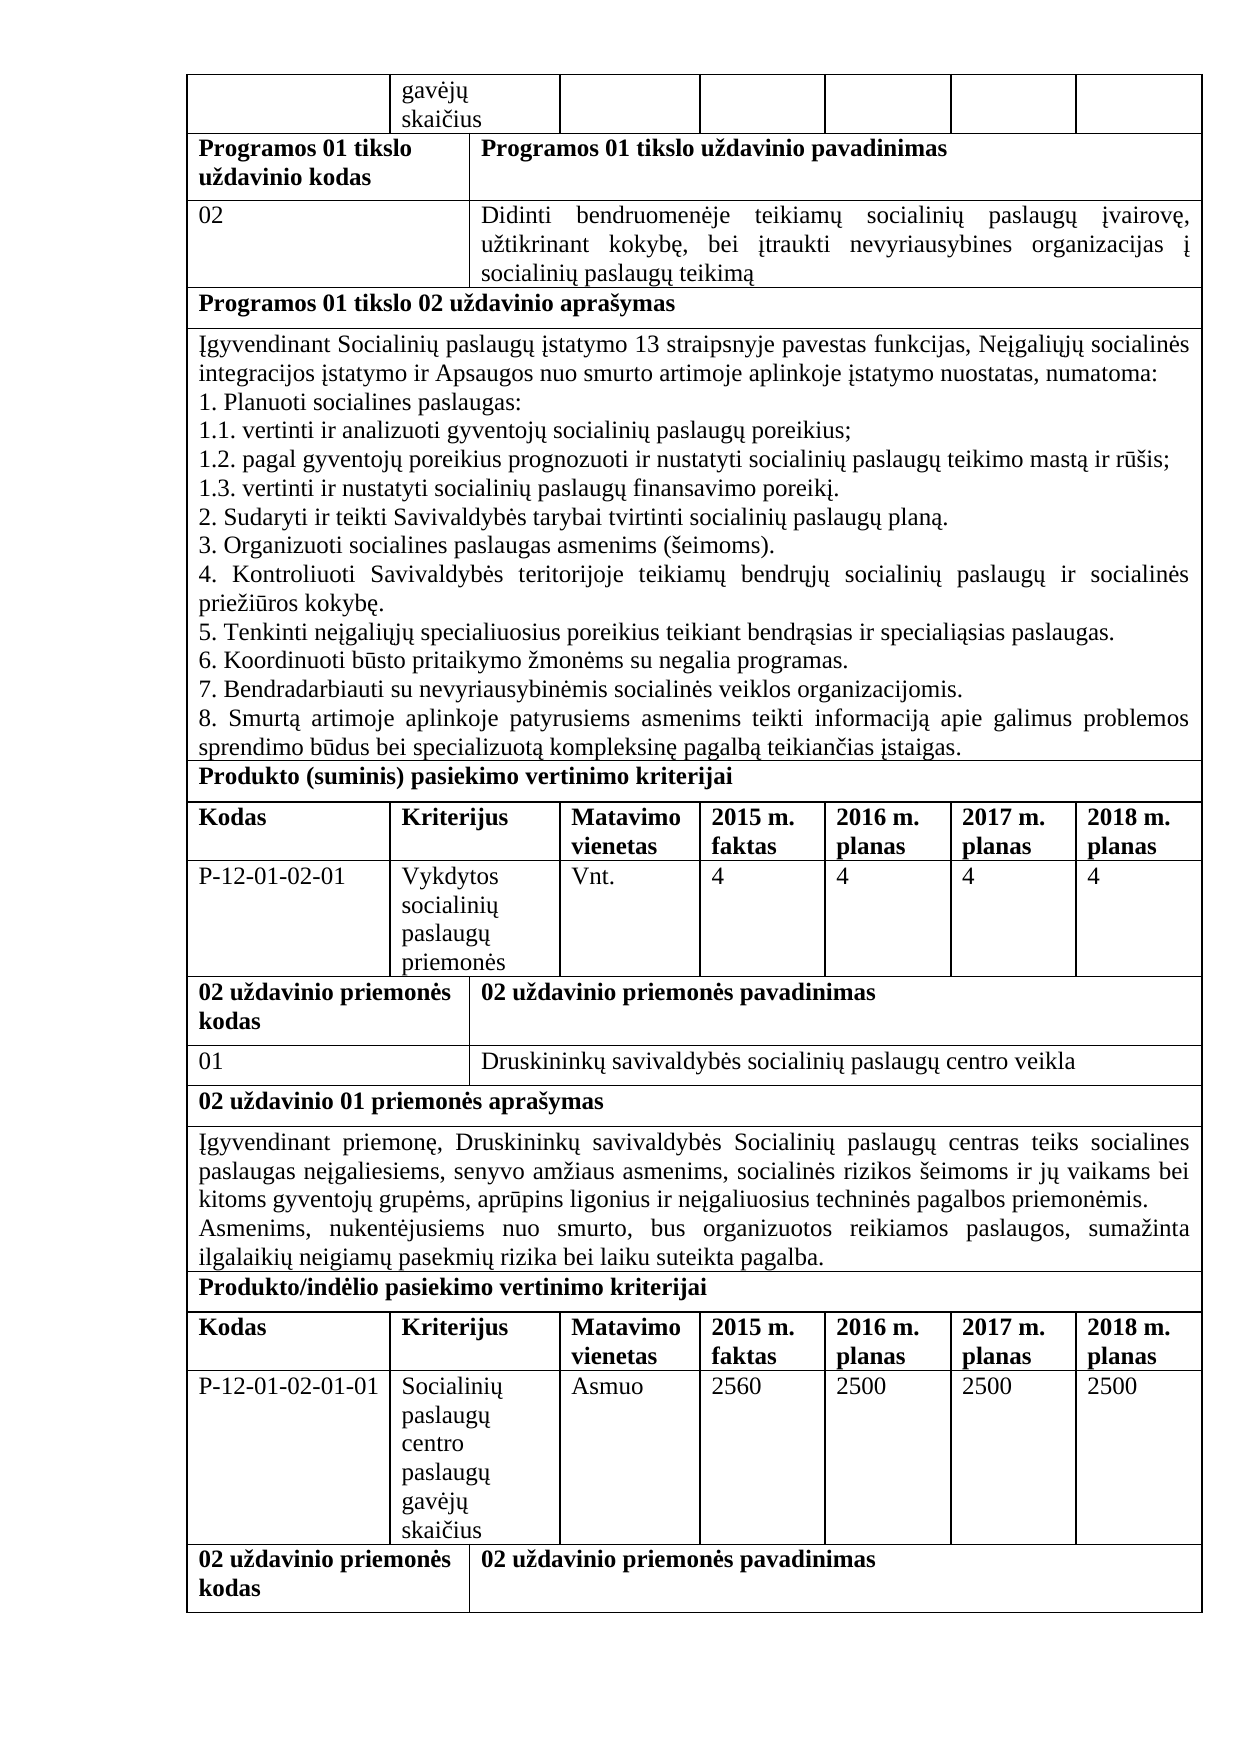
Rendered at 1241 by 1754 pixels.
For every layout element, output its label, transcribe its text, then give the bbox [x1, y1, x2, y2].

table_cell [701, 75, 824, 132]
table_cell 01 [188, 1046, 469, 1085]
table_cell 2017 m. planas [952, 803, 1075, 860]
table_cell 2500 [1077, 1371, 1201, 1543]
table_cell Produkto/indėlio pasiekimo vertinimo kriterijai [188, 1272, 1201, 1311]
table_cell Vykdytos socialinių paslaugų priemonės [391, 861, 559, 976]
table_cell 2560 [701, 1371, 824, 1543]
table_cell 2016 m. planas [826, 803, 950, 860]
table_cell Vnt. [561, 861, 699, 976]
table_cell 2015 m. faktas [701, 803, 824, 860]
table_cell Programos 01 tikslo uždavinio pavadinimas [470, 134, 1201, 199]
table_cell Didinti bendruomenėje teikiamų socialinių paslaugų įvairovę, užtikrinant kokybę, bei įtraukti nevyriausybines organizacijas į socialinių paslaugų teikimą [470, 201, 1201, 287]
table_cell 4 [826, 861, 950, 976]
table_cell Matavimo vienetas [561, 803, 699, 860]
table_cell 2017 m. planas [952, 1313, 1075, 1370]
table_cell 02 uždavinio priemonės pavadinimas [470, 1545, 1201, 1612]
table_cell 02 [188, 201, 469, 287]
table_cell 4 [1077, 861, 1201, 976]
table_cell [1077, 75, 1201, 132]
table_cell 2018 m. planas [1077, 1313, 1201, 1370]
table_cell Asmuo [561, 1371, 699, 1543]
table_cell P-12-01-02-01-01 [188, 1371, 389, 1543]
table_cell Socialinių paslaugų centro paslaugų gavėjų skaičius [391, 1371, 559, 1543]
table_cell Matavimo vienetas [561, 1313, 699, 1370]
table_cell 02 uždavinio priemonės kodas [188, 1545, 469, 1612]
table_cell gavėjų skaičius [391, 75, 559, 132]
table_cell Programos 01 tikslo uždavinio kodas [188, 134, 469, 199]
table_cell Įgyvendinant priemonę, Druskininkų savivaldybės Socialinių paslaugų centras teiks socialines paslaugas neįgaliesiems, senyvo amžiaus asmenims, socialinės rizikos šeimoms ir jų vaikams bei kitoms gyventojų grupėms, aprūpins ligonius ir neįgaliuosius techninės pagalbos priemonėmis. Asmenims, nukentėjusiems nuo smurto, bus organizuotos reikiamos paslaugos, sumažinta ilgalaikių neigiamų pasekmių rizika bei laiku suteikta pagalba. [188, 1127, 1201, 1271]
table_cell Įgyvendinant Socialinių paslaugų įstatymo 13 straipsnyje pavestas funkcijas, Neįgaliųjų socialinės integracijos įstatymo ir Apsaugos nuo smurto artimoje aplinkoje įstatymo nuostatas, numatoma: 1. Planuoti socialines paslaugas: 1.1. vertinti ir analizuoti gyventojų socialinių paslaugų poreikius; 1.2. pagal gyventojų poreikius prognozuoti ir nustatyti socialinių paslaugų teikimo mastą ir rūšis; 1.3. vertinti ir nustatyti socialinių paslaugų finansavimo poreikį. 2. Sudaryti ir teikti Savivaldybės tarybai tvirtinti socialinių paslaugų planą. 3. Organizuoti socialines paslaugas asmenims (šeimoms). 4. Kontroliuoti Savivaldybės teritorijoje teikiamų bendrųjų socialinių paslaugų ir socialinės priežiūros kokybę. 5. Tenkinti neįgaliųjų specialiuosius poreikius teikiant bendrąsias ir specialiąsias paslaugas. 6. Koordinuoti būsto pritaikymo žmonėms su negalia programas. 7. Bendradarbiauti su nevyriausybinėmis socialinės veiklos organizacijomis. 8. Smurtą artimoje aplinkoje patyrusiems asmenims teikti informaciją apie galimus problemos sprendimo būdus bei specializuotą kompleksinę pagalbą teikiančias įstaigas. [188, 329, 1201, 760]
table_cell 02 uždavinio priemonės pavadinimas [470, 977, 1201, 1045]
table_cell [952, 75, 1075, 132]
table_cell Programos 01 tikslo 02 uždavinio aprašymas [188, 288, 1201, 328]
table_cell 4 [952, 861, 1075, 976]
table_cell 2500 [952, 1371, 1075, 1543]
table_cell P-12-01-02-01 [188, 861, 389, 976]
table_cell Kodas [188, 803, 389, 860]
table_cell [561, 75, 699, 132]
table_cell 02 uždavinio priemonės kodas [188, 977, 469, 1045]
table_cell 2016 m. planas [826, 1313, 950, 1370]
table_cell 02 uždavinio 01 priemonės aprašymas [188, 1086, 1201, 1126]
table_cell [826, 75, 950, 132]
table_cell 2018 m. planas [1077, 803, 1201, 860]
table_cell 2500 [826, 1371, 950, 1543]
table_cell Kriterijus [391, 1313, 559, 1370]
table_cell 4 [701, 861, 824, 976]
table_cell 2015 m. faktas [701, 1313, 824, 1370]
table_cell Kriterijus [391, 803, 559, 860]
table_cell [188, 75, 389, 132]
table_cell Produkto (suminis) pasiekimo vertinimo kriterijai [188, 761, 1201, 801]
table_cell Kodas [188, 1313, 389, 1370]
table_cell Druskininkų savivaldybės socialinių paslaugų centro veikla [470, 1046, 1201, 1085]
